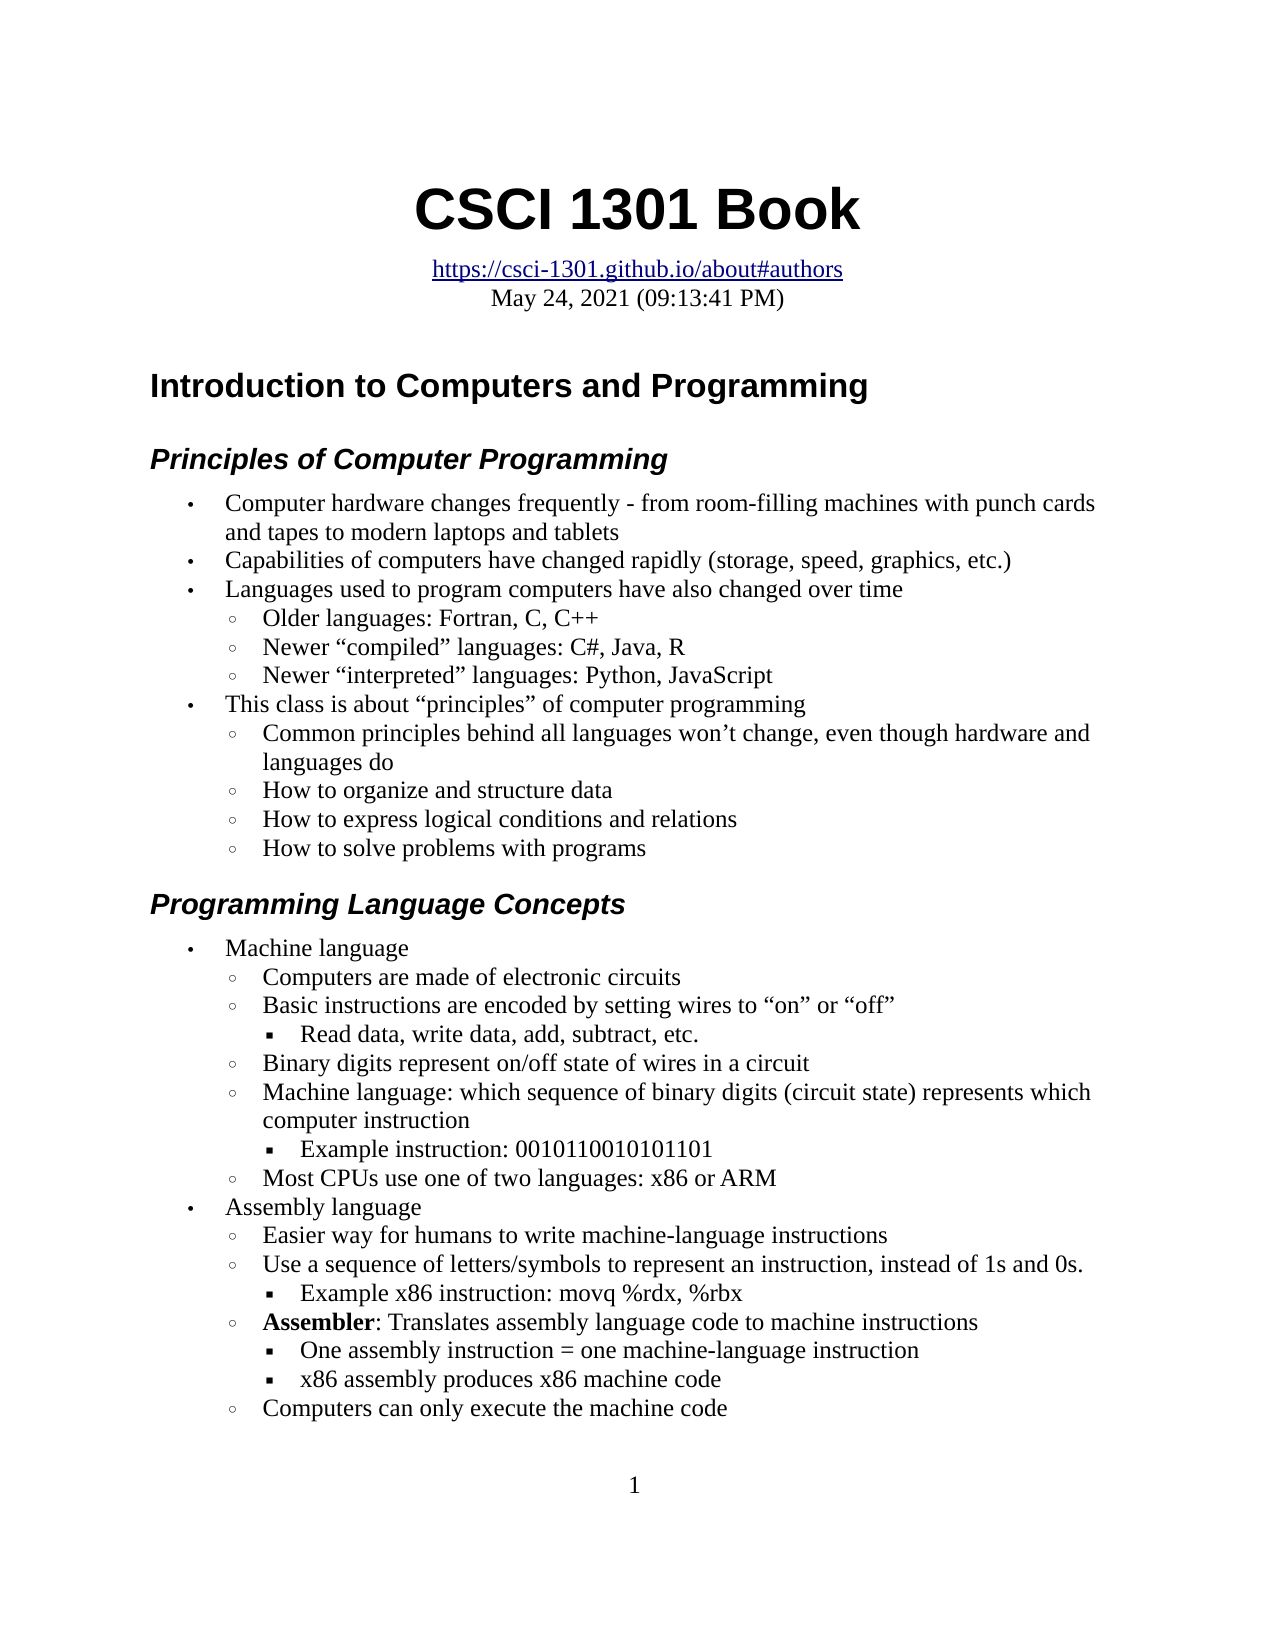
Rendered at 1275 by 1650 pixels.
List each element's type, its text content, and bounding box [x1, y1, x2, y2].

list Computers can only execute the machine code [225, 1393, 1125, 1422]
list Example instruction: 0010110010101101 [262, 1134, 1125, 1163]
list Most CPUs use one of two languages: x86 or ARM [225, 1163, 1125, 1192]
list Use a sequence of letters/symbols to represent an instruction, instead of 1s and 0s. [225, 1249, 1125, 1278]
list Computers are made of electronic circuits [225, 962, 1125, 990]
title CSCI 1301 Book [150, 175, 1125, 242]
subtitle Introduction to Computers and Programming [150, 366, 1125, 404]
list x86 assembly produces x86 machine code [262, 1364, 1125, 1393]
list Newer “interpreted” languages: Python, JavaScript [225, 661, 1125, 689]
list Easier way for humans to write machine-language instructions [225, 1220, 1125, 1249]
list Example x86 instruction: movq %rdx, %rbx [262, 1278, 1125, 1307]
list Read data, write data, add, subtract, etc. [262, 1019, 1125, 1048]
list Binary digits represent on/off state of wires in a circuit [225, 1048, 1125, 1077]
list One assembly instruction = one machine-language instruction [262, 1335, 1125, 1364]
list Capabilities of computers have changed rapidly (storage, speed, graphics, etc.) [187, 546, 1125, 574]
subtitle Principles of Computer Programming [150, 442, 1125, 476]
text https://csci-1301.github.io/about#authors [150, 254, 1125, 283]
list How to organize and structure data [225, 776, 1125, 804]
list Newer “compiled” languages: C#, Java, R [225, 632, 1125, 661]
list How to solve problems with programs [225, 833, 1125, 862]
list Computer hardware changes frequently - from room-filling machines with punch cards and tapes to modern laptops and tablets [187, 488, 1125, 546]
subtitle Programming Language Concepts [150, 887, 1125, 920]
list Older languages: Fortran, C, C++ [225, 603, 1125, 632]
list Languages used to program computers have also changed over time [187, 574, 1125, 603]
list Basic instructions are encoded by setting wires to “on” or “off” [225, 990, 1125, 1019]
list How to express logical conditions and relations [225, 804, 1125, 833]
list Machine language [187, 933, 1125, 962]
text May 24, 2021 (09:13:41 PM) [150, 283, 1125, 312]
list This class is about “principles” of computer programming [187, 689, 1125, 718]
list Assembly language [187, 1192, 1125, 1220]
list Assembler: Translates assembly language code to machine instructions [225, 1307, 1125, 1335]
list Machine language: which sequence of binary digits (circuit state) represents which computer instruction [225, 1077, 1125, 1134]
list Common principles behind all languages won’t change, even though hardware and languages do [225, 718, 1125, 776]
